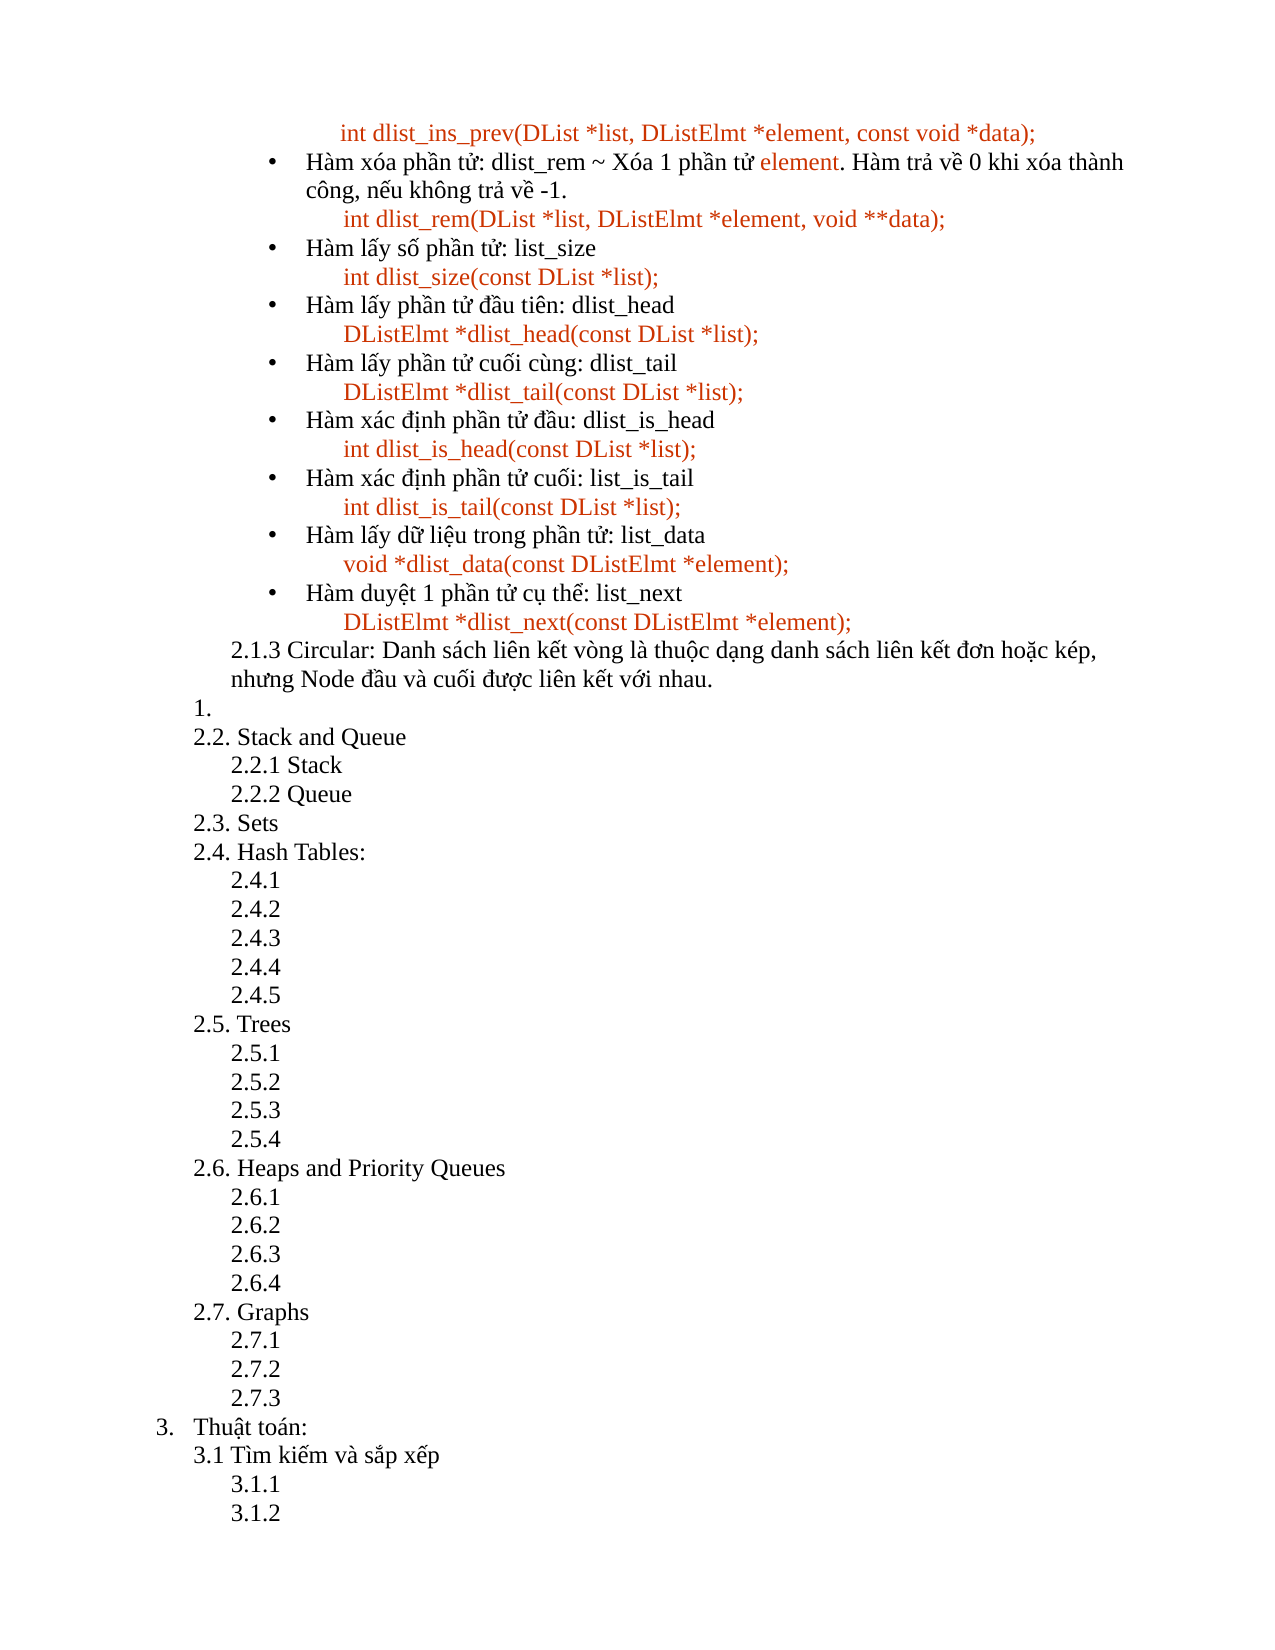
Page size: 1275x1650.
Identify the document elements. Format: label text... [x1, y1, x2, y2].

list 2.6.2 [193, 1211, 1157, 1239]
list 2.6.3 [193, 1239, 1157, 1268]
list int dlist_rem(DList *list, DListElmt *element, void **data); [306, 204, 1157, 233]
list Hàm xác định phần tử đầu: dlist_is_head [268, 406, 1157, 434]
list int dlist_is_tail(const DList *list); [306, 492, 1157, 521]
list 3.1.2 [193, 1498, 1157, 1527]
list 2.4.4 [193, 952, 1157, 981]
list DListElmt *dlist_next(const DListElmt *element); [306, 607, 1157, 636]
list 2.2. Stack and Queue [156, 722, 1157, 751]
list 2.6. Heaps and Priority Queues [156, 1153, 1157, 1182]
list 2.3. Sets [156, 808, 1157, 837]
list 2.7. Graphs [156, 1297, 1157, 1326]
list 2.6.4 [193, 1268, 1157, 1297]
list Hàm xác định phần tử cuối: list_is_tail [268, 463, 1157, 492]
list int dlist_is_head(const DList *list); [306, 434, 1157, 463]
list 2.7.3 [193, 1383, 1157, 1412]
list 2.5. Trees [156, 1009, 1157, 1038]
list 2.4. Hash Tables: [156, 837, 1157, 866]
list 3.1.1 [193, 1469, 1157, 1498]
list Hàm lấy dữ liệu trong phần tử: list_data [268, 521, 1157, 549]
list 2.1.3 Circular: Danh sách liên kết vòng là thuộc dạng danh sách liên kết đơn hoặc kép, nhưng Node đầu và cuối được liên kết với nhau. [193, 636, 1157, 693]
list 2.4.2 [193, 894, 1157, 923]
list 2.4.5 [193, 981, 1157, 1009]
list DListElmt *dlist_head(const DList *list); [306, 319, 1157, 348]
list 2.5.1 [193, 1038, 1157, 1067]
list DListElmt *dlist_tail(const DList *list); [306, 377, 1157, 406]
list 2.4.1 [193, 866, 1157, 894]
list 2.4.3 [193, 923, 1157, 952]
list 2.5.4 [193, 1124, 1157, 1153]
list Thuật toán: [156, 1412, 1157, 1441]
list 2.7.1 [193, 1326, 1157, 1354]
list 2.5.2 [193, 1067, 1157, 1096]
text int dlist_ins_prev(DList *list, DListElmt *element, const void *data); [118, 118, 1157, 147]
list Hàm lấy số phần tử: list_size [268, 233, 1157, 262]
list 2.5.3 [193, 1096, 1157, 1124]
list 2.2.2 Queue [193, 779, 1157, 808]
list int dlist_size(const DList *list); [306, 262, 1157, 291]
list 3.1 Tìm kiếm và sắp xếp [156, 1441, 1157, 1469]
list void *dlist_data(const DListElmt *element); [306, 549, 1157, 578]
list Hàm lấy phần tử cuối cùng: dlist_tail [268, 348, 1157, 377]
list Hàm xóa phần tử: dlist_rem ~ Xóa 1 phần tử element. Hàm trả về 0 khi xóa thành công, nếu không trả về -1. [268, 147, 1157, 204]
list 2.7.2 [193, 1354, 1157, 1383]
list 2.2.1 Stack [193, 751, 1157, 779]
list 2.6.1 [193, 1182, 1157, 1211]
list Hàm lấy phần tử đầu tiên: dlist_head [268, 291, 1157, 319]
list Hàm duyệt 1 phần tử cụ thể: list_next [268, 578, 1157, 607]
